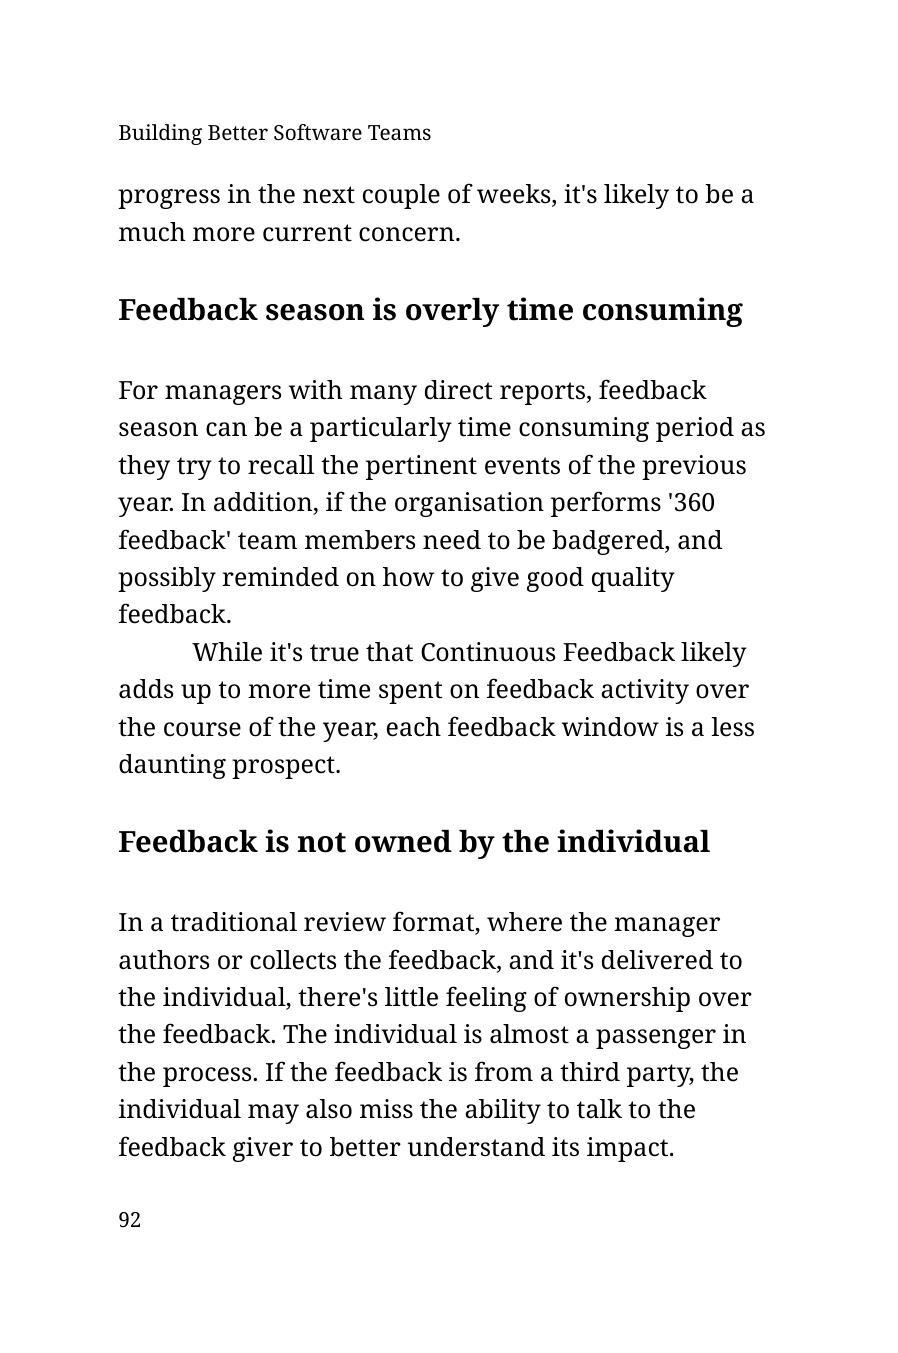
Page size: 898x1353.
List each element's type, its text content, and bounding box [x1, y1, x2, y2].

text For managers with many direct reports, feedback season can be a particularly time consuming period as they try to recall the pertinent events of the previous year. In addition, if the organisation performs '360 feedback' team members need to be badgered, and possibly reminded on how to give good quality feedback. [118, 373, 779, 631]
subtitle Feedback is not owned by the individual [118, 821, 779, 861]
text In a traditional review format, where the manager authors or collects the feedback, and it's delivered to the individual, there's little feeling of ownership over the feedback. The individual is almost a passenger in the process. If the feedback is from a third party, the individual may also miss the ability to talk to the feedback giver to better understand its impact. [118, 905, 779, 1163]
text While it's true that Continuous Feedback likely adds up to more time spent on feedback activity over the course of the year, each feedback window is a less daunting prospect. [118, 634, 779, 781]
text progress in the next couple of weeks, it's likely to be a much more current concern. [118, 177, 779, 248]
subtitle Feedback season is overly time consuming [118, 289, 779, 329]
